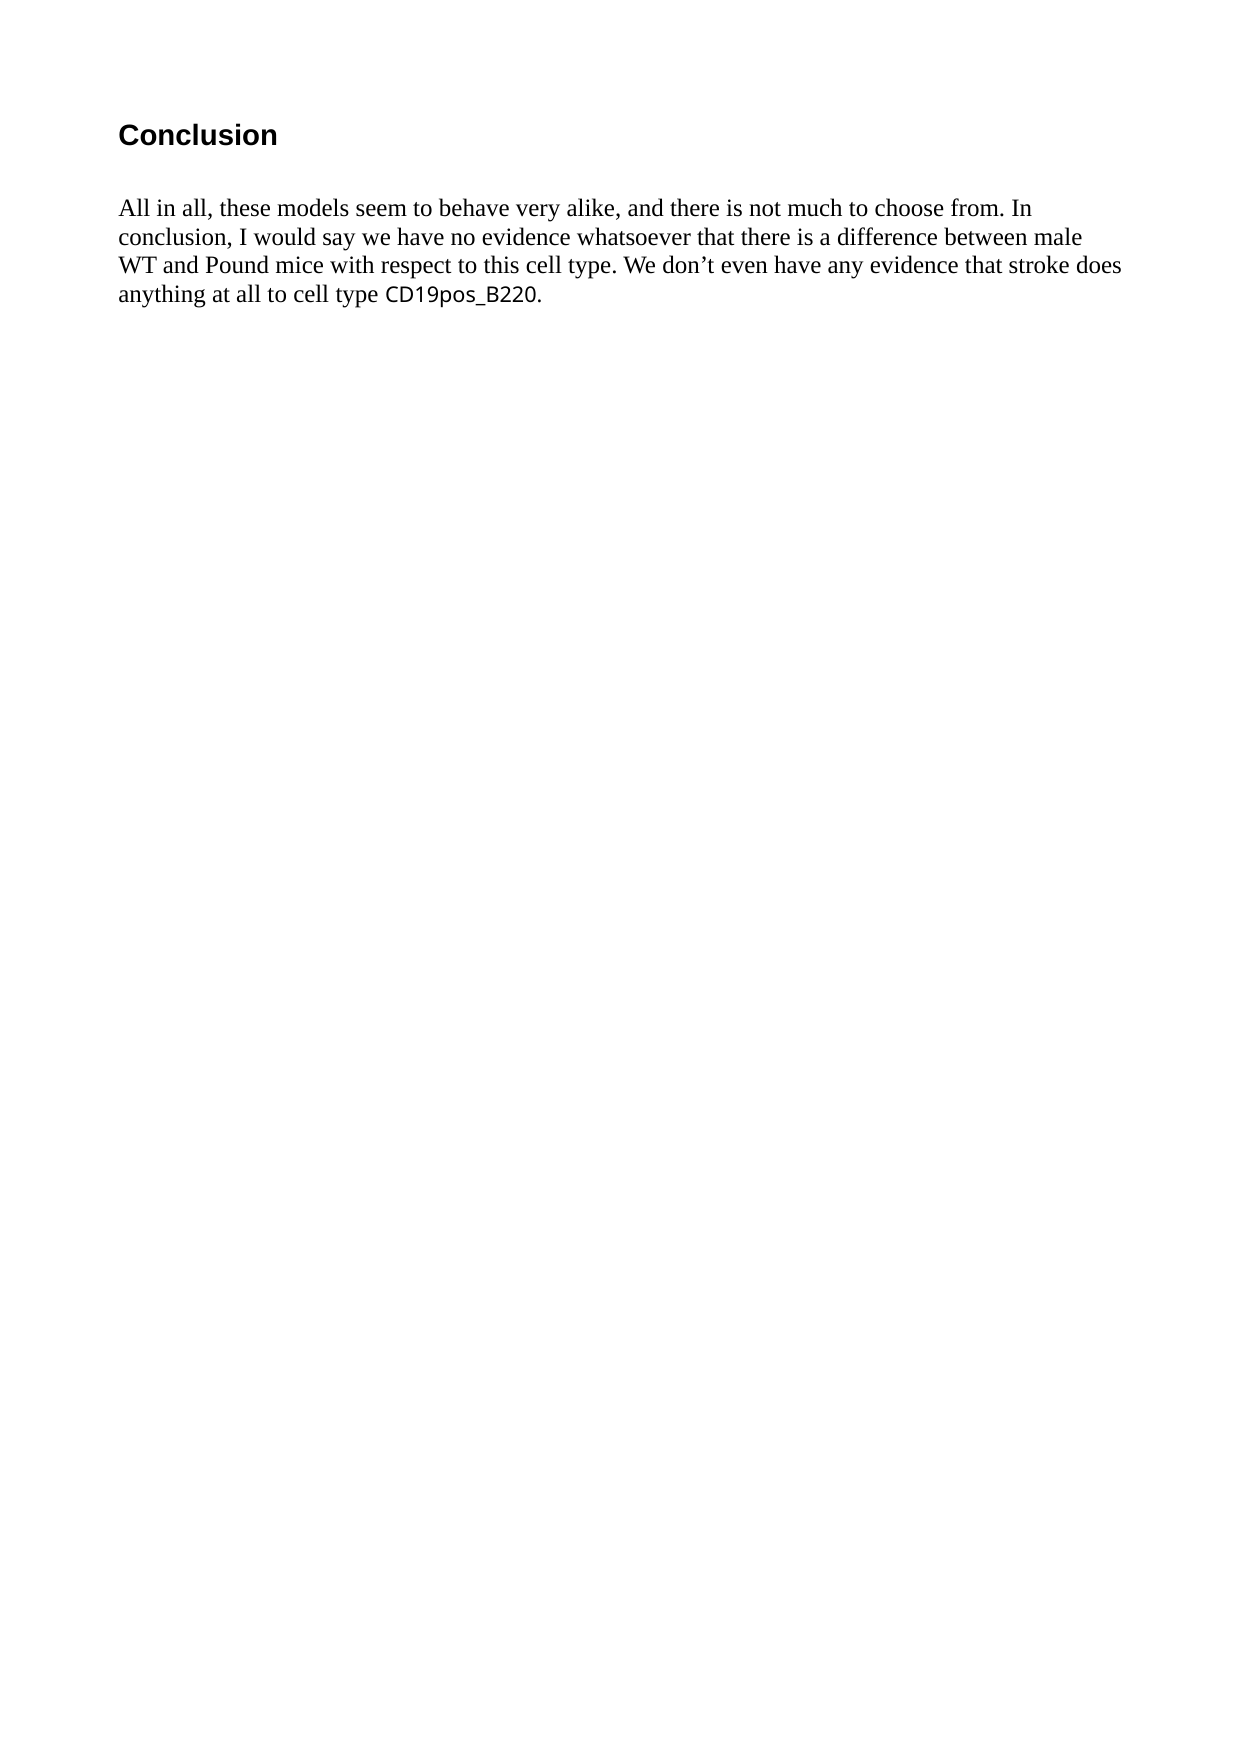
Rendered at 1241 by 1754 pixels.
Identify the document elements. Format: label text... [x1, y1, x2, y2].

text All in all, these models seem to behave very alike, and there is not much to choose from. In conclusion, I would say we have no evidence whatsoever that there is a difference between male WT and Pound mice with respect to this cell type. We don’t even have any evidence that stroke does anything at all to cell type CD19pos_B220. [118, 193, 1122, 309]
subtitle Conclusion [118, 118, 1122, 152]
